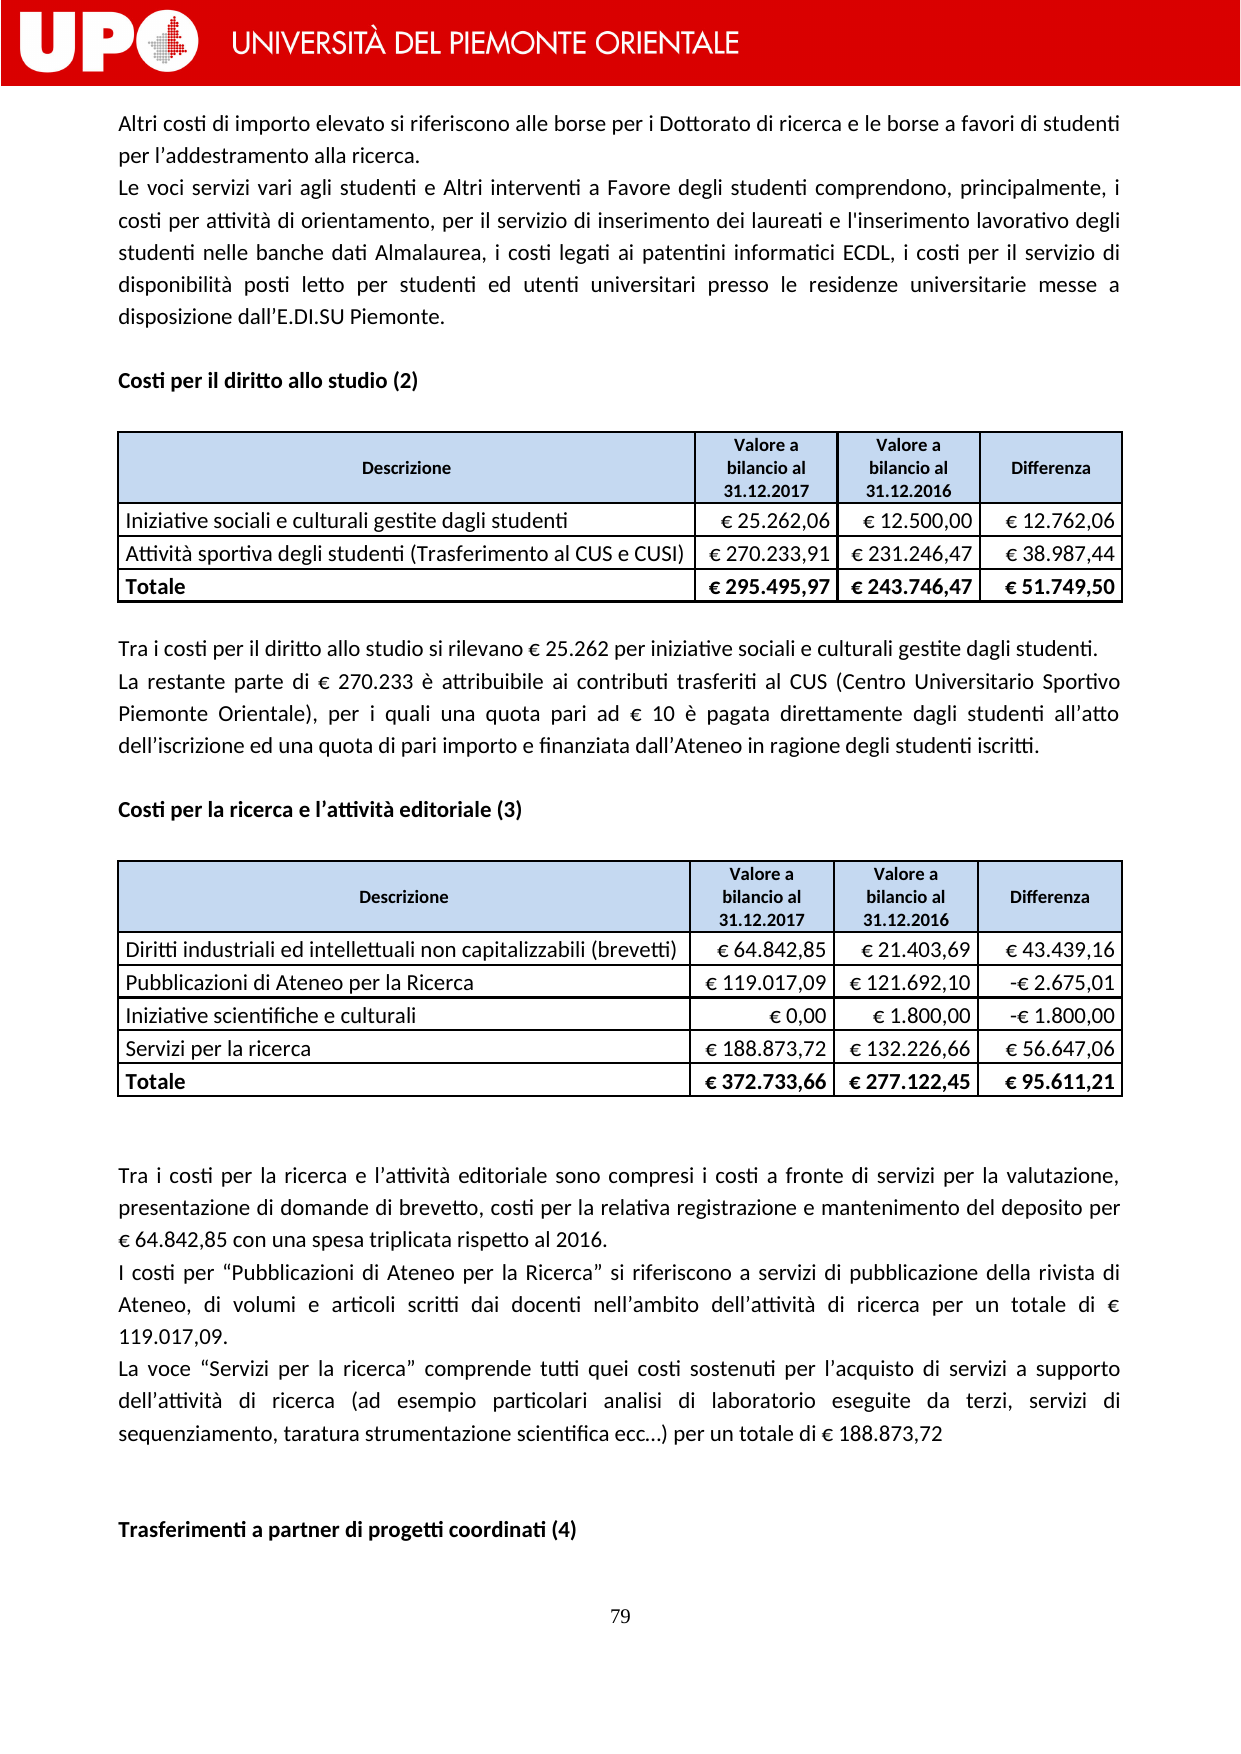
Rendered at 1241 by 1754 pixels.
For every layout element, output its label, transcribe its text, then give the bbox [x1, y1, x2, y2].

table_cell € 56.647,06 [979, 1031, 1121, 1062]
table_cell Servizi per la ricerca [119, 1031, 689, 1062]
table_header Valore a bilancio al 31.12.2016 [839, 433, 979, 502]
table_cell € 25.262,06 [696, 504, 836, 535]
text La voce “Servizi per la ricerca” comprende tutti quei costi sostenuti per l’acquisto di servizi a supporto dell’attività di ricerca (ad esempio particolari analisi di laboratorio eseguite da terzi, servizi di sequenziamento, taratura strumentazione scientifica ecc…) per un totale di € 188.873,72 [118, 1354, 1122, 1447]
table_cell € 43.439,16 [979, 933, 1121, 963]
table_cell Iniziative sociali e culturali gestite dagli studenti [119, 504, 694, 535]
text Trasferimenti a partner di progetti coordinati (4) [118, 1515, 1122, 1543]
table_header Differenza [981, 433, 1121, 502]
table_cell € 270.233,91 [696, 537, 836, 567]
text Costi per il diritto allo studio (2) [118, 367, 1122, 395]
table_cell Pubblicazioni di Ateneo per la Ricerca [119, 966, 689, 996]
table_cell € 119.017,09 [691, 966, 833, 996]
table_header Descrizione [119, 862, 689, 931]
table_header Valore a bilancio al 31.12.2017 [696, 433, 836, 502]
table_cell € 12.762,06 [981, 504, 1121, 535]
table_cell € 0,00 [691, 999, 833, 1029]
table_cell -€ 2.675,01 [979, 966, 1121, 996]
table_cell € 21.403,69 [835, 933, 977, 963]
table_header Valore a bilancio al 31.12.2017 [691, 862, 833, 931]
table_cell € 12.500,00 [839, 504, 979, 535]
table_cell € 188.873,72 [691, 1031, 833, 1062]
table_cell € 121.692,10 [835, 966, 977, 996]
text Altri costi di importo elevato si riferiscono alle borse per i Dottorato di ricerca e le borse a favori di studenti per l’addestramento alla ricerca. [118, 109, 1122, 169]
table_cell -€ 1.800,00 [979, 999, 1121, 1029]
table_header Differenza [979, 862, 1121, 931]
table_cell Totale [119, 1064, 689, 1095]
table_cell € 132.226,66 [835, 1031, 977, 1062]
table_cell € 64.842,85 [691, 933, 833, 963]
text Le voci servizi vari agli studenti e Altri interventi a Favore degli studenti comprendono, principalmente, i costi per attività di orientamento, per il servizio di inserimento dei laureati e l'inserimento lavorativo degli studenti nelle banche dati Almalaurea, i costi legati ai patentini informatici ECDL, i costi per il servizio di disponibilità posti letto per studenti ed utenti universitari presso le residenze universitarie messe a disposizione dall’E.DI.SU Piemonte. [118, 173, 1122, 330]
table_cell € 51.749,50 [981, 570, 1121, 600]
table_cell Diritti industriali ed intellettuali non capitalizzabili (brevetti) [119, 933, 689, 963]
table_cell Iniziative scientifiche e culturali [119, 999, 689, 1029]
table_header Valore a bilancio al 31.12.2016 [835, 862, 977, 931]
table_cell € 231.246,47 [839, 537, 979, 567]
table_cell € 95.611,21 [979, 1064, 1121, 1095]
table_cell € 1.800,00 [835, 999, 977, 1029]
table_cell € 295.495,97 [696, 570, 836, 600]
table_header Descrizione [119, 433, 694, 502]
table_cell € 243.746,47 [839, 570, 979, 600]
text Tra i costi per la ricerca e l’attività editoriale sono compresi i costi a fronte di servizi per la valutazione, presentazione di domande di brevetto, costi per la relativa registrazione e mantenimento del deposito per € 64.842,85 con una spesa triplicata rispetto al 2016. [118, 1161, 1122, 1254]
text Costi per la ricerca e l’attività editoriale (3) [118, 796, 1122, 823]
table_cell € 38.987,44 [981, 537, 1121, 567]
text I costi per “Pubblicazioni di Ateneo per la Ricerca” si riferiscono a servizi di pubblicazione della rivista di Ateneo, di volumi e articoli scritti dai docenti nell’ambito dell’attività di ricerca per un totale di € 119.017,09. [118, 1258, 1122, 1350]
text La restante parte di € 270.233 è attribuibile ai contributi trasferiti al CUS (Centro Universitario Sportivo Piemonte Orientale), per i quali una quota pari ad € 10 è pagata direttamente dagli studenti all’atto dell’iscrizione ed una quota di pari importo e finanziata dall’Ateneo in ragione degli studenti iscritti. [118, 667, 1122, 759]
table_cell € 277.122,45 [835, 1064, 977, 1095]
table_cell € 372.733,66 [691, 1064, 833, 1095]
table_cell Totale [119, 570, 694, 600]
table_cell Attività sportiva degli studenti (Trasferimento al CUS e CUSI) [119, 537, 694, 567]
text Tra i costi per il diritto allo studio si rilevano € 25.262 per iniziative sociali e culturali gestite dagli studenti. [118, 634, 1122, 663]
